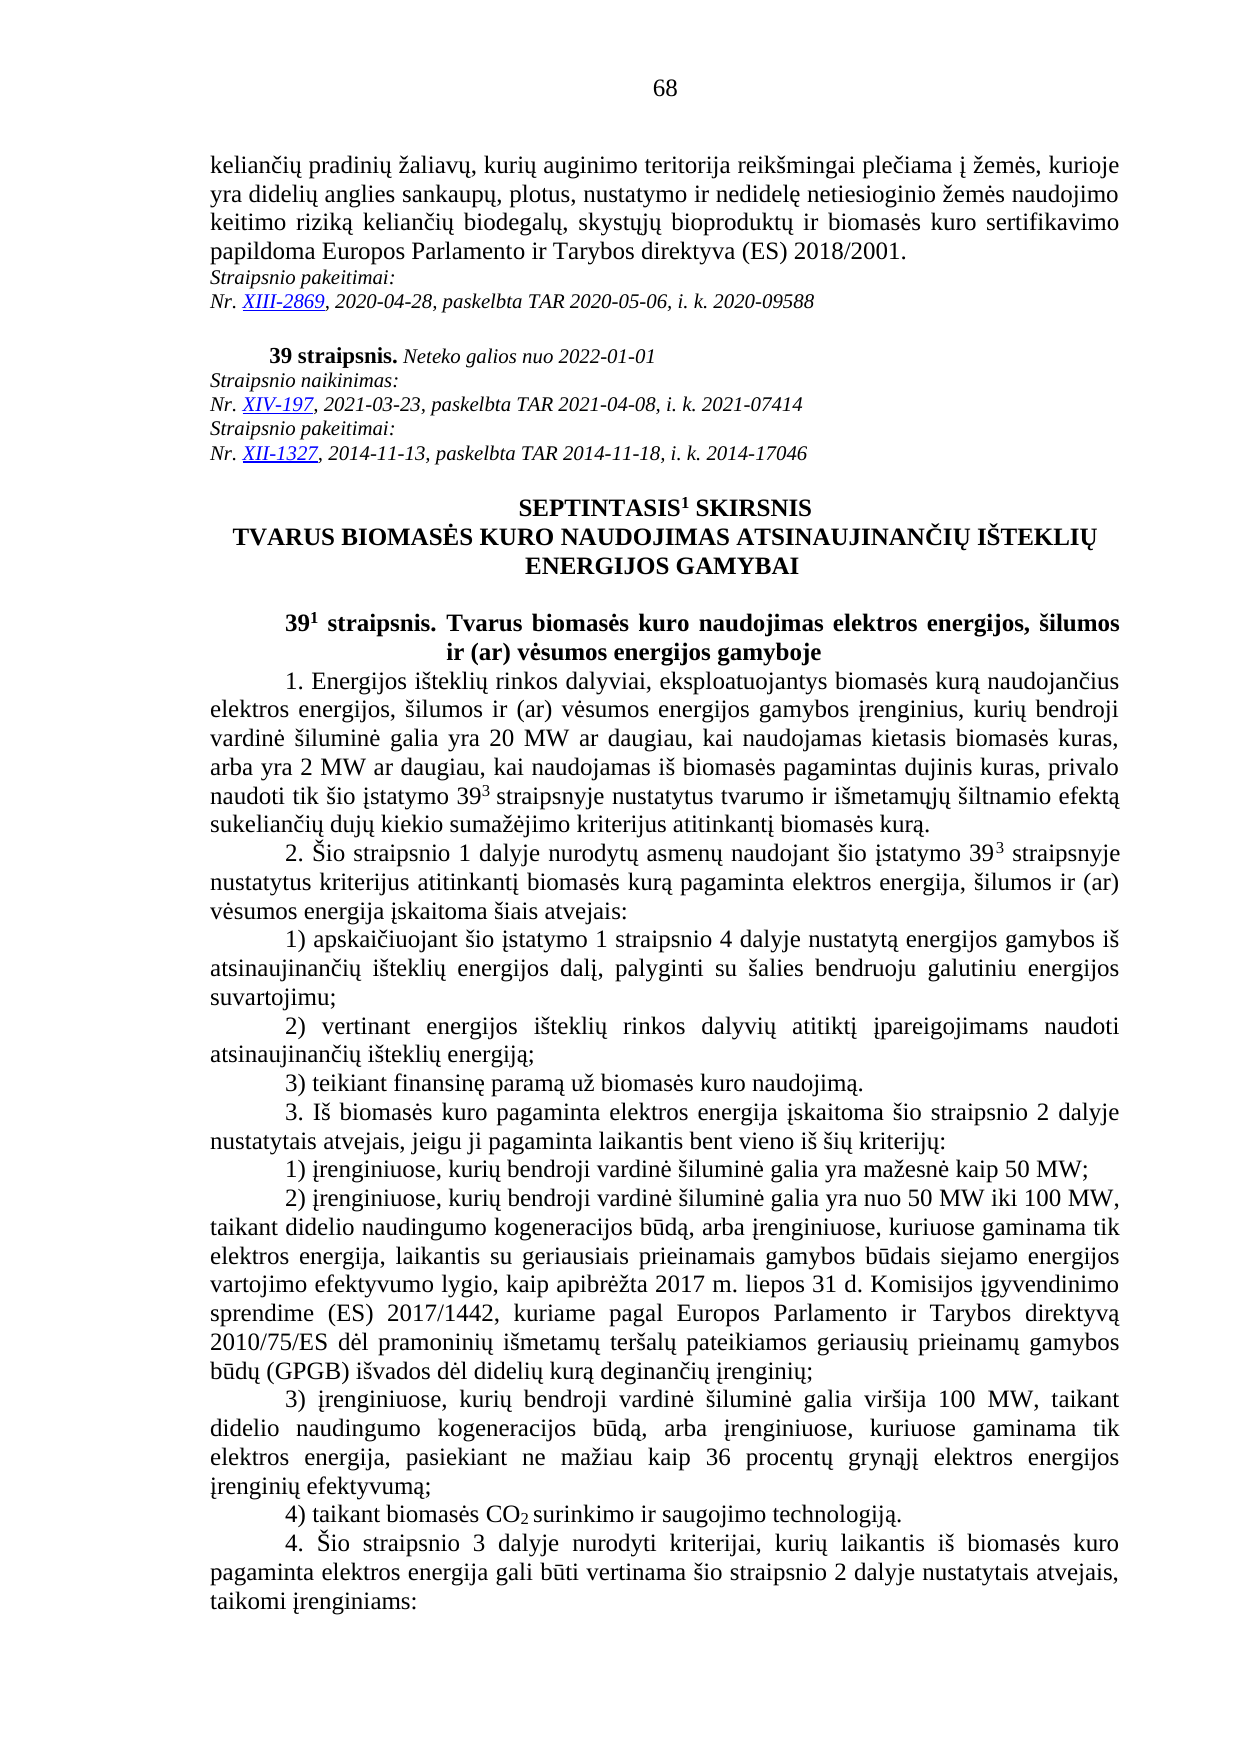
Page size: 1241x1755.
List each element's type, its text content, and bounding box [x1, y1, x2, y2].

text 2) įrenginiuose, kurių bendroji vardinė šiluminė galia yra nuo 50 MW iki 100 MW, taikant didelio naudingumo kogeneracijos būdą, arba įrenginiuose, kuriuose gaminama tik elektros energija, laikantis su geriausiais prieinamais gamybos būdais siejamo energijos vartojimo efektyvumo lygio, kaip apibrėžta 2017 m. liepos 31 d. Komisijos įgyvendinimo sprendime (ES) 2017/1442, kuriame pagal Europos Parlamento ir Tarybos direktyvą 2010/75/ES dėl pramoninių išmetamų teršalų pateikiamos geriausių prieinamų gamybos būdų (GPGB) išvados dėl didelių kurą deginančių įrenginių; [210, 1183, 1120, 1384]
text 2) vertinant energijos išteklių rinkos dalyvių atitiktį įpareigojimams naudoti atsinaujinančių išteklių energiją; [210, 1011, 1120, 1068]
text 3. Iš biomasės kuro pagaminta elektros energija įskaitoma šio straipsnio 2 dalyje nustatytais atvejais, jeigu ji pagaminta laikantis bent vieno iš šių kriterijų: [210, 1097, 1120, 1154]
text SEPTINTASIS1 SKIRSNIS [210, 493, 1120, 522]
text Nr. XIV-197, 2021-03-23, paskelbta TAR 2021-04-08, i. k. 2021-07414 [210, 392, 1120, 416]
text 1) įrenginiuose, kurių bendroji vardinė šiluminė galia yra mažesnė kaip 50 MW; [210, 1154, 1120, 1183]
text Straipsnio pakeitimai: [210, 265, 1120, 289]
text Nr. XIII-2869, 2020-04-28, paskelbta TAR 2020-05-06, i. k. 2020-09588 [210, 289, 1120, 313]
text 391 straipsnis. Tvarus biomasės kuro naudojimas elektros energijos, šilumos ir (ar) vėsumos energijos gamyboje [285, 608, 1120, 666]
text 4) taikant biomasės CO2 surinkimo ir saugojimo technologiją. [210, 1499, 1120, 1528]
text 4. Šio straipsnio 3 dalyje nurodyti kriterijai, kurių laikantis iš biomasės kuro pagaminta elektros energija gali būti vertinama šio straipsnio 2 dalyje nustatytais atvejais, taikomi įrenginiams: [210, 1528, 1120, 1614]
text Straipsnio naikinimas: [210, 368, 1120, 392]
text Nr. XII-1327, 2014-11-13, paskelbta TAR 2014-11-18, i. k. 2014-17046 [210, 440, 1120, 464]
text 3) įrenginiuose, kurių bendroji vardinė šiluminė galia viršija 100 MW, taikant didelio naudingumo kogeneracijos būdą, arba įrenginiuose, kuriuose gaminama tik elektros energija, pasiekiant ne mažiau kaip 36 procentų grynąjį elektros energijos įrenginių efektyvumą; [210, 1384, 1120, 1499]
text 2. Šio straipsnio 1 dalyje nurodytų asmenų naudojant šio įstatymo 393 straipsnyje nustatytus kriterijus atitinkantį biomasės kurą pagaminta elektros energija, šilumos ir (ar) vėsumos energija įskaitoma šiais atvejais: [210, 838, 1120, 924]
text TVARUS BIOMASĖS KURO NAUDOJIMAS ATSINAUJINANČIŲ IŠTEKLIŲ ENERGIJOS GAMYBAI [210, 522, 1120, 579]
text keliančių pradinių žaliavų, kurių auginimo teritorija reikšmingai plečiama į žemės, kurioje yra didelių anglies sankaupų, plotus, nustatymo ir nedidelę netiesioginio žemės naudojimo keitimo riziką keliančių biodegalų, skystųjų bioproduktų ir biomasės kuro sertifikavimo papildoma Europos Parlamento ir Tarybos direktyva (ES) 2018/2001. [210, 150, 1120, 265]
text 1. Energijos išteklių rinkos dalyviai, eksploatuojantys biomasės kurą naudojančius elektros energijos, šilumos ir (ar) vėsumos energijos gamybos įrenginius, kurių bendroji vardinė šiluminė galia yra 20 MW ar daugiau, kai naudojamas kietasis biomasės kuras, arba yra 2 MW ar daugiau, kai naudojamas iš biomasės pagamintas dujinis kuras, privalo naudoti tik šio įstatymo 393 straipsnyje nustatytus tvarumo ir išmetamųjų šiltnamio efektą sukeliančių dujų kiekio sumažėjimo kriterijus atitinkantį biomasės kurą. [210, 666, 1120, 838]
text 1) apskaičiuojant šio įstatymo 1 straipsnio 4 dalyje nustatytą energijos gamybos iš atsinaujinančių išteklių energijos dalį, palyginti su šalies bendruoju galutiniu energijos suvartojimu; [210, 924, 1120, 1011]
text 39 straipsnis. Neteko galios nuo 2022-01-01 [210, 342, 1120, 368]
text Straipsnio pakeitimai: [210, 416, 1120, 440]
text 3) teikiant finansinę paramą už biomasės kuro naudojimą. [210, 1068, 1120, 1097]
